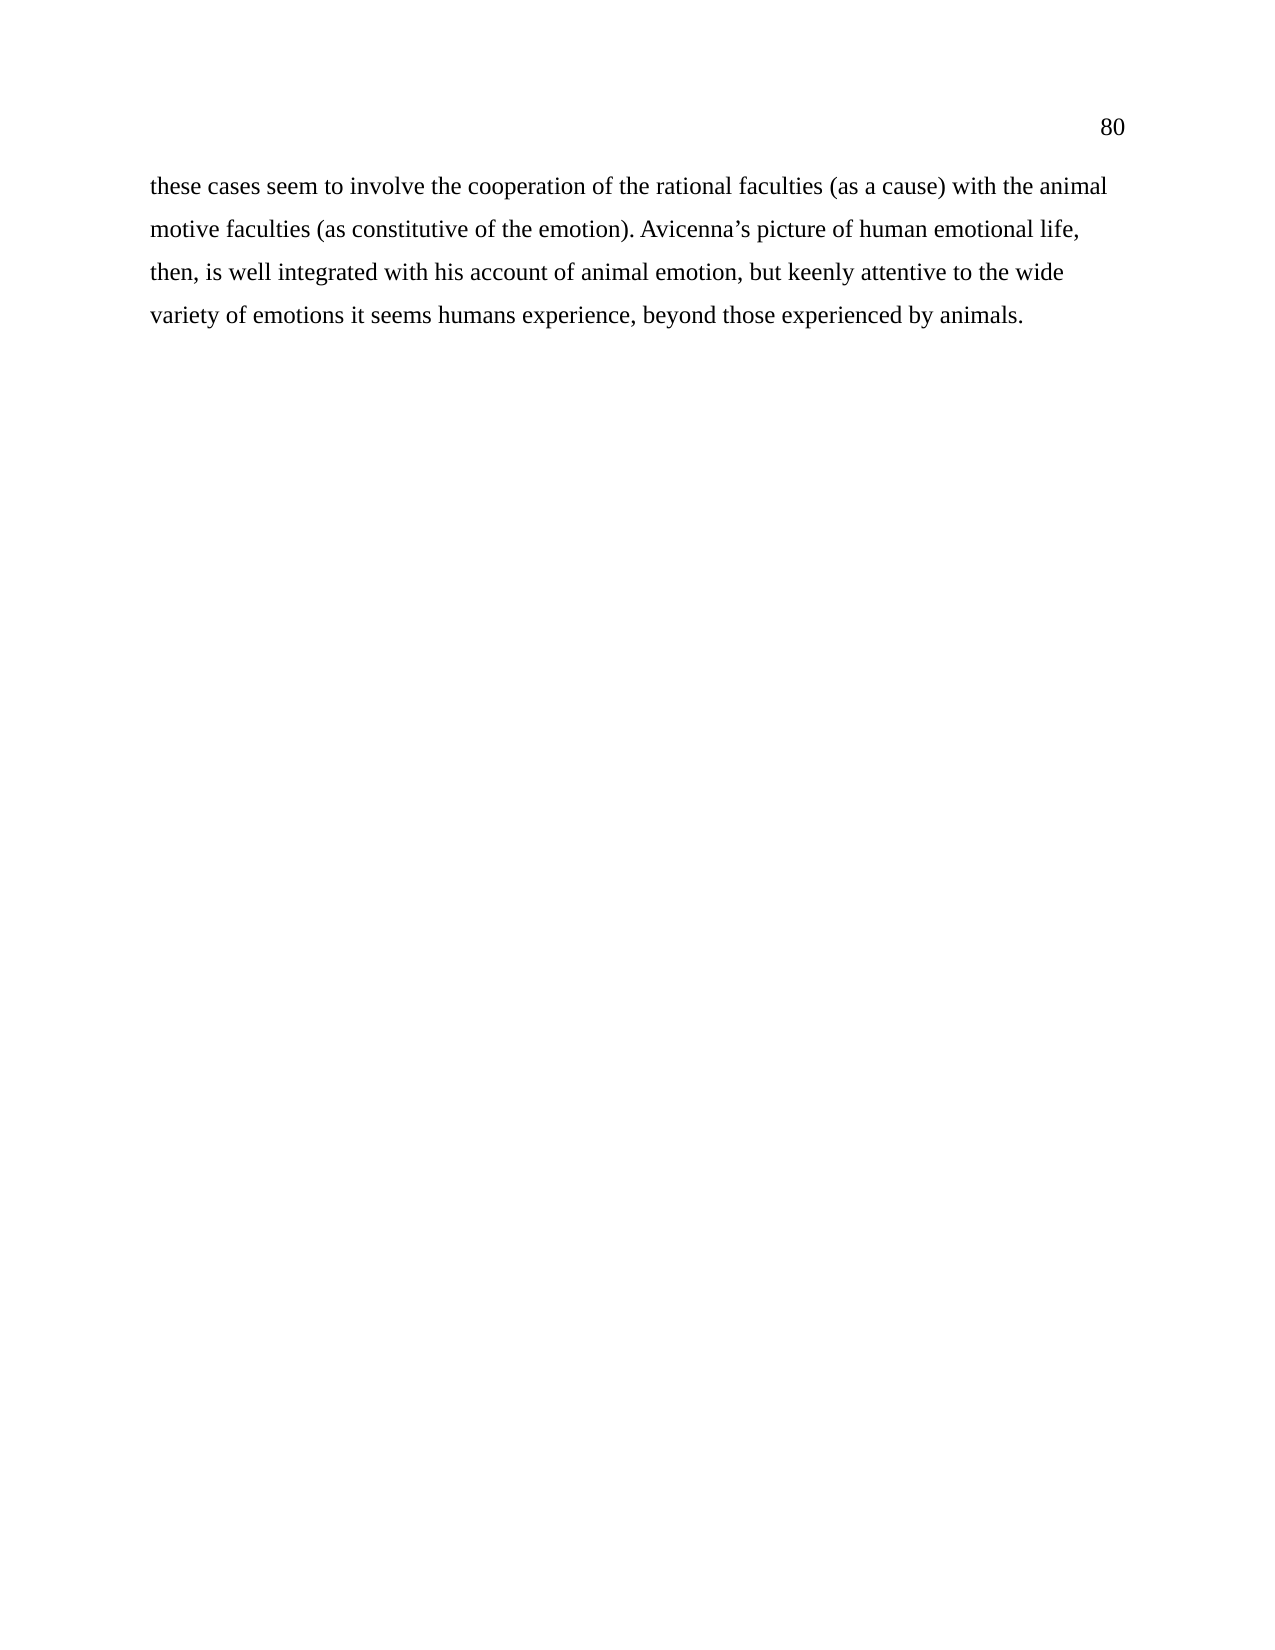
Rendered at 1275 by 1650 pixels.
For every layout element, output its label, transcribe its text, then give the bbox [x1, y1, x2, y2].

text these cases seem to involve the cooperation of the rational faculties (as a cause) with the animal motive faculties (as constitutive of the emotion). Avicenna’s picture of human emotional life, then, is well integrated with his account of animal emotion, but keenly attentive to the wide variety of emotions it seems humans experience, beyond those experienced by animals. [150, 171, 1125, 329]
